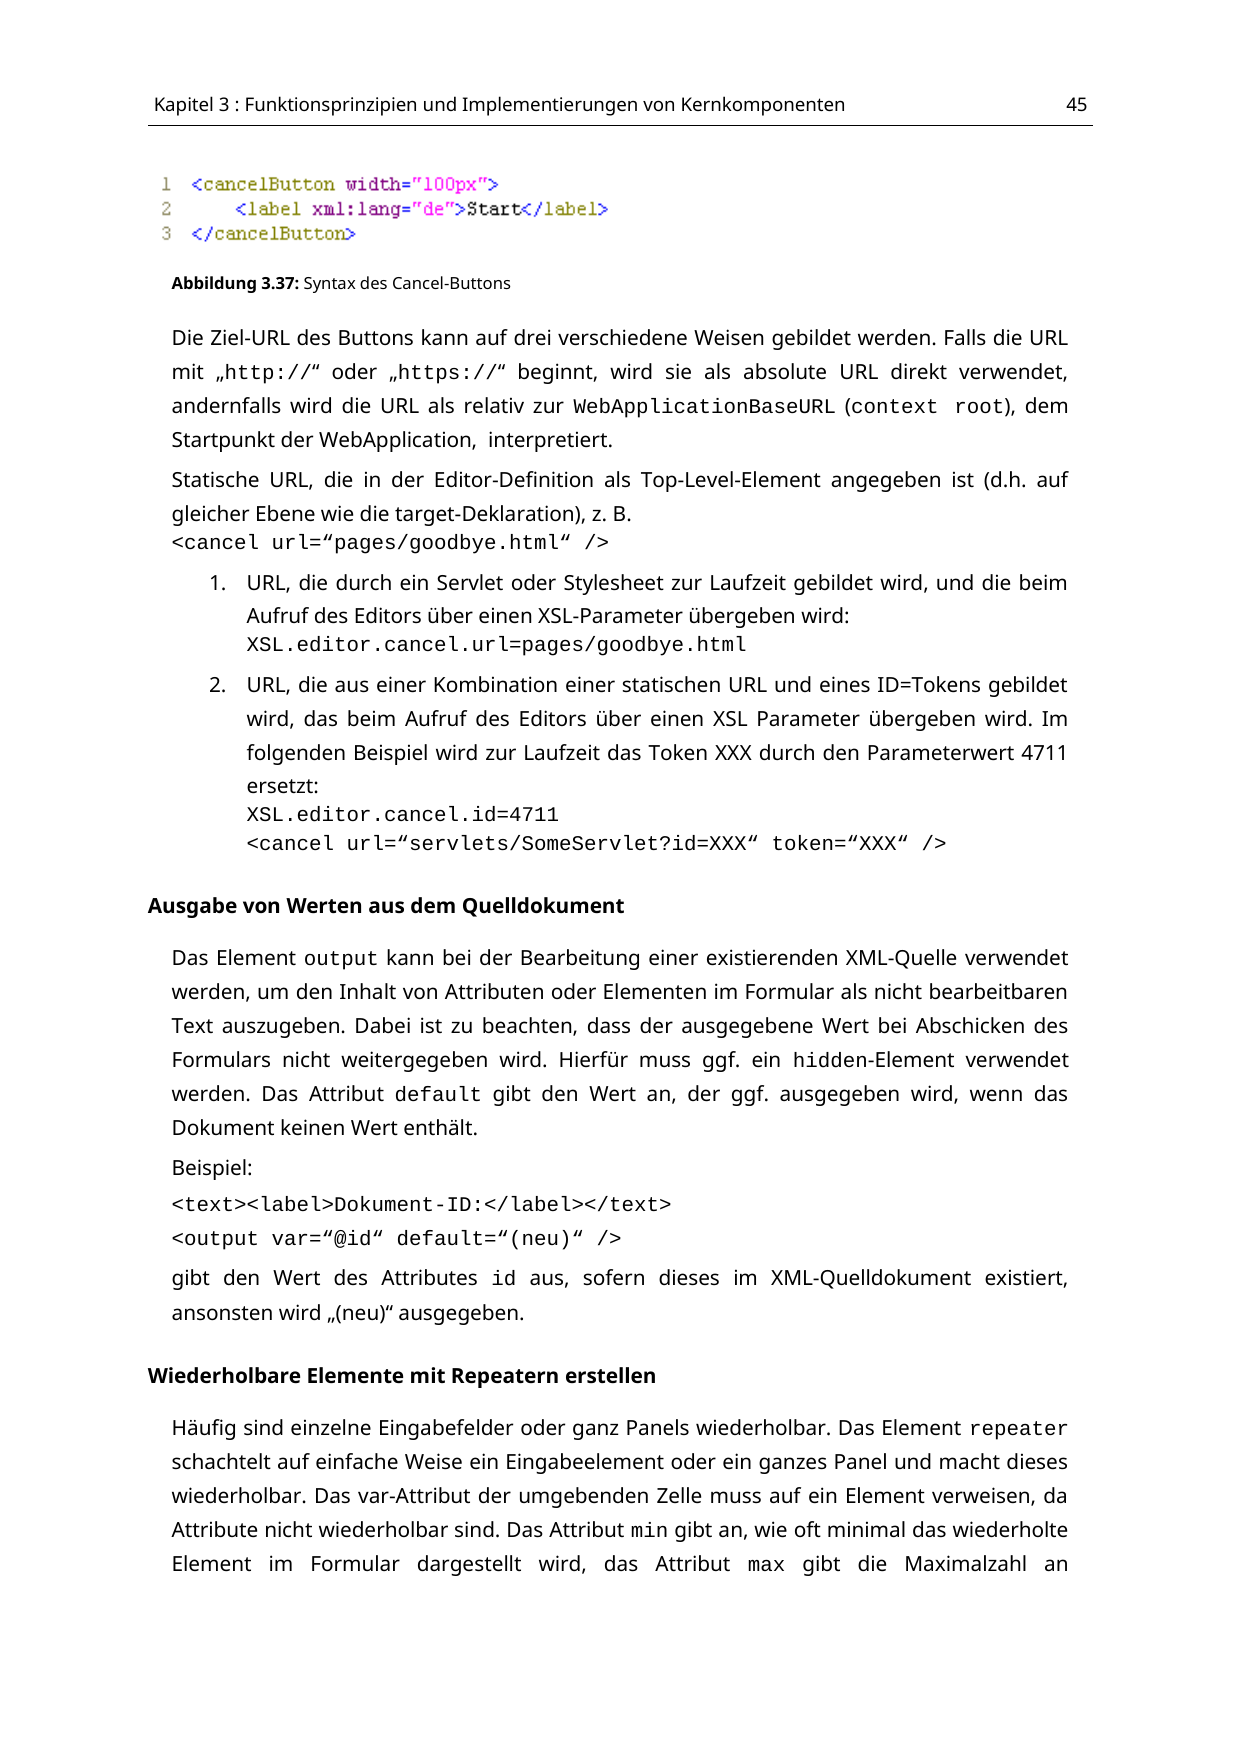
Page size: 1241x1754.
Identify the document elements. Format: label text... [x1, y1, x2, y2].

subtitle Wiederholbare Elemente mit Repeatern erstellen [148, 1361, 1092, 1389]
text <text><label>Dokument-ID:</label></text> [171, 1194, 1069, 1217]
text Statische URL, die in der Editor-Definition als Top-Level-Element angegeben ist (d.h. auf gleicher Ebene wie die target-Deklaration), z. B. <cancel url=“pages/goodbye.html“ /> [171, 466, 1069, 556]
list URL, die durch ein Servlet oder Stylesheet zur Laufzeit gebildet wird, und die beim Aufruf des Editors über einen XSL-Parameter übergeben wird: XSL.editor.cancel.url=pages/goodbye.html [209, 568, 1069, 658]
text Beispiel: [171, 1153, 1069, 1182]
text Häufig sind einzelne Eingabefelder oder ganz Panels wiederholbar. Das Element repeater schachtelt auf einfache Weise ein Eingabeelement oder ein ganzes Panel und macht dieses wiederholbar. Das var-Attribut der umgebenden Zelle muss auf ein Element verweisen, da Attribute nicht wiederholbar sind. Das Attribut min gibt an, wie oft minimal das wiederholte Element im Formular dargestellt wird, das Attribut max gibt die Maximalzahl an [171, 1413, 1069, 1577]
text Abbildung 3.38: Syntax des Cancel-Buttons [171, 247, 630, 294]
text <output var=“@id“ default=“(neu)“ /> [171, 1228, 1069, 1252]
subtitle Ausgabe von Werten aus dem Quelldokument [148, 891, 1092, 919]
text Das Element output kann bei der Bearbeitung einer existierenden XML-Quelle verwendet werden, um den Inhalt von Attributen oder Elementen im Formular als nicht bearbeitbaren Text auszugeben. Dabei ist zu beachten, dass der ausgegebene Wert bei Abschicken des Formulars nicht weitergegeben wird. Hierfür muss ggf. ein hidden-Element verwendet werden. Das Attribut default gibt den Wert an, der ggf. ausgegeben wird, wenn das Dokument keinen Wert enthält. [171, 943, 1069, 1142]
text Die Ziel-URL des Buttons kann auf drei verschiedene Weisen gebildet werden. Falls die URL mit „http://“ oder „https://“ beginnt, wird sie als absolute URL direkt verwendet, andernfalls wird die URL als relativ zur WebApplicationBaseURL (context root), dem Startpunkt der WebApplication, interpretiert. [148, 148, 1069, 454]
list URL, die aus einer Kombination einer statischen URL und eines ID=Tokens gebildet wird, das beim Aufruf des Editors über einen XSL Parameter übergeben wird. Im folgenden Beispiel wird zur Laufzeit das Token XXX durch den Parameterwert 4711 ersetzt: XSL.editor.cancel.id=4711 <cancel url=“servlets/SomeServlet?id=XXX“ token=“XXX“ /> [209, 670, 1069, 856]
text gibt den Wert des Attributes id aus, sofern dieses im XML-Quelldokument existiert, ansonsten wird „(neu)“ ausgegeben. [171, 1263, 1069, 1326]
